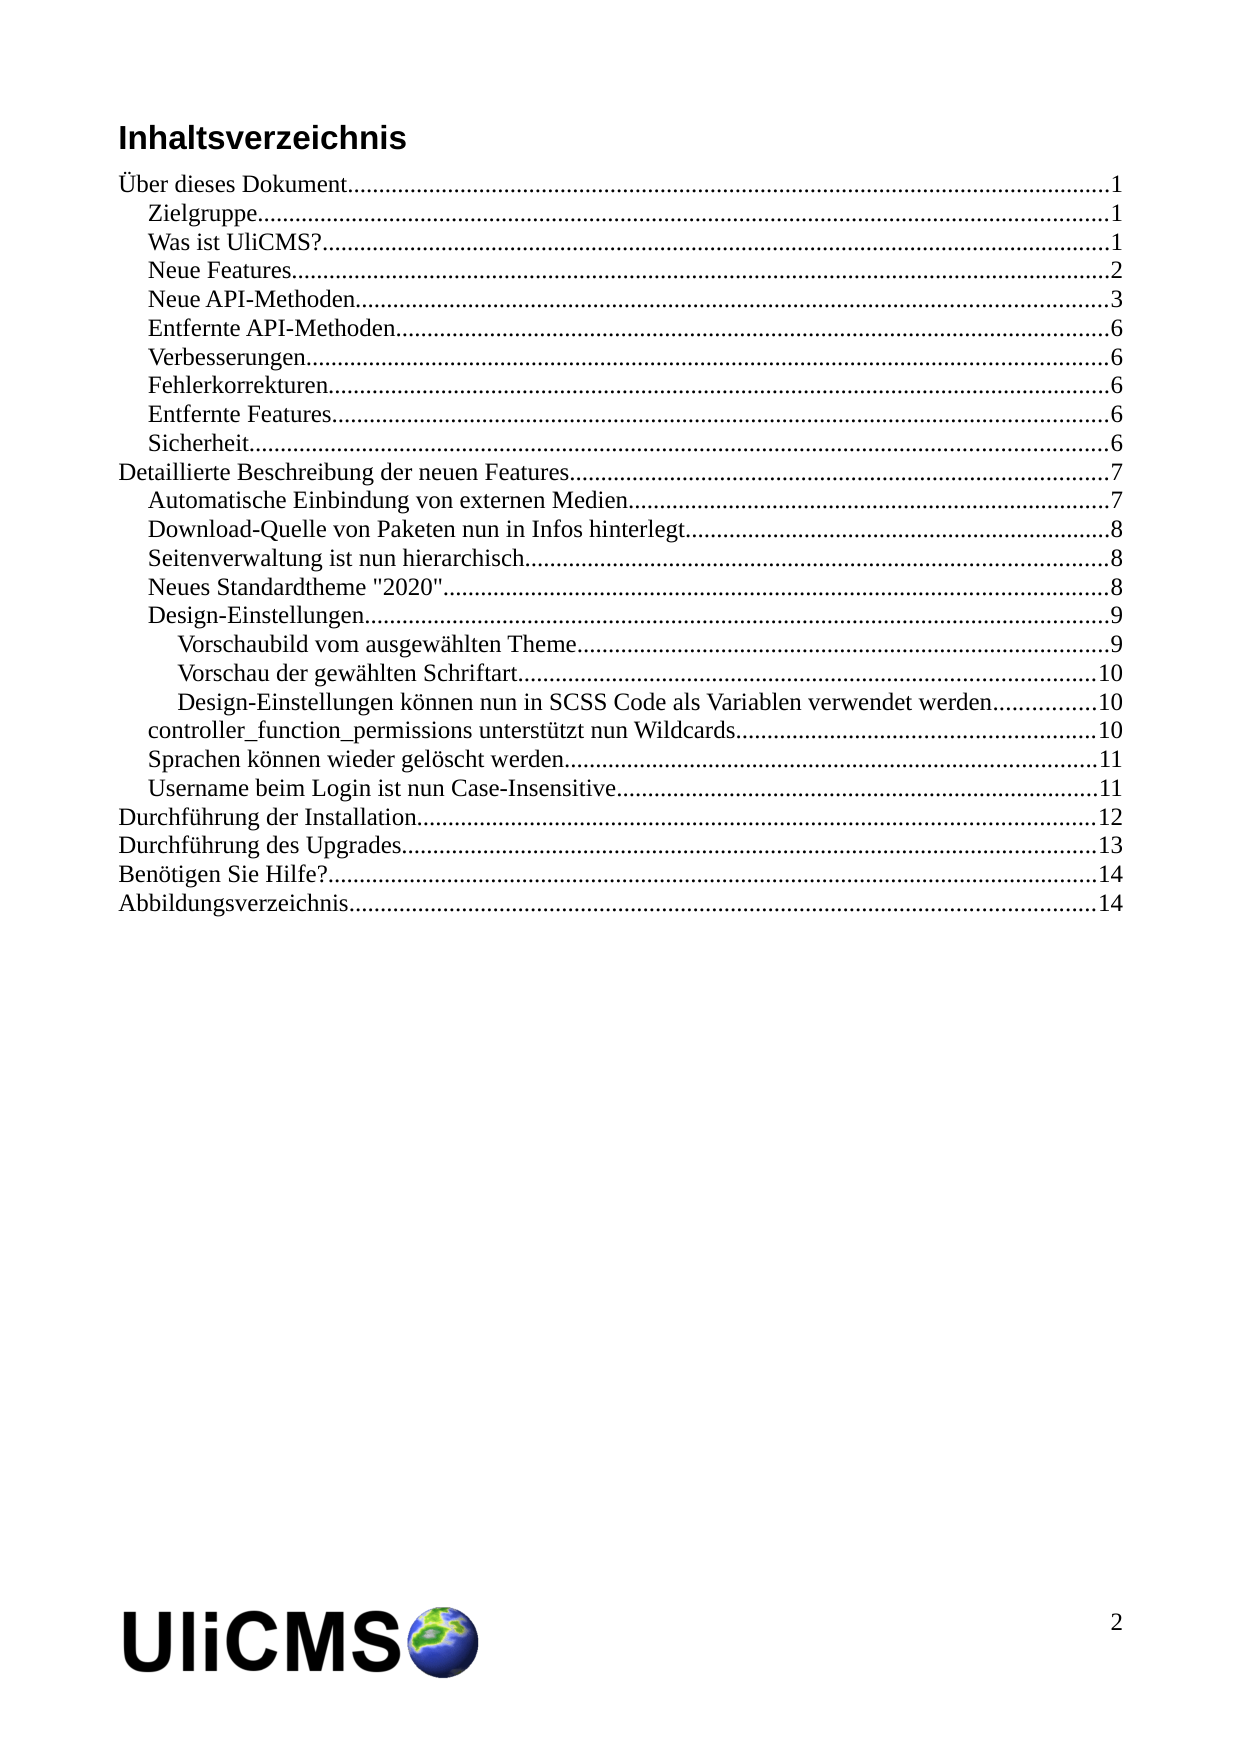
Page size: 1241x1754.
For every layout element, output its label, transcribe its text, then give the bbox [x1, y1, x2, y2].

text Entfernte Features 6 [148, 399, 1123, 428]
text Sicherheit 6 [148, 428, 1123, 457]
text Neue Features 2 [148, 255, 1123, 284]
text Entfernte API-Methoden 6 [148, 313, 1123, 342]
text Durchführung der Installation 12 [118, 802, 1123, 830]
text Sprachen können wieder gelöscht werden 11 [148, 744, 1123, 773]
text Neue API-Methoden 3 [148, 284, 1123, 313]
text Zielgruppe 1 [148, 198, 1123, 227]
text Automatische Einbindung von externen Medien 7 [148, 485, 1123, 514]
text Seitenverwaltung ist nun hierarchisch 8 [148, 543, 1123, 572]
text Detaillierte Beschreibung der neuen Features 7 [118, 457, 1123, 485]
subtitle Inhaltsverzeichnis [118, 118, 1123, 157]
text Username beim Login ist nun Case-Insensitive 11 [148, 773, 1123, 802]
text Benötigen Sie Hilfe? 14 [118, 859, 1123, 888]
text Verbesserungen 6 [148, 342, 1123, 370]
text Fehlerkorrekturen 6 [148, 370, 1123, 399]
text Was ist UliCMS? 1 [148, 227, 1123, 255]
text Design-Einstellungen können nun in SCSS Code als Variablen verwendet werden 10 [177, 687, 1123, 715]
text Design-Einstellungen 9 [148, 600, 1123, 629]
text Durchführung des Upgrades 13 [118, 830, 1123, 859]
text Neues Standardtheme "2020" 8 [148, 572, 1123, 600]
text controller_function_permissions unterstützt nun Wildcards 10 [148, 715, 1123, 744]
text Download-Quelle von Paketen nun in Infos hinterlegt 8 [148, 514, 1123, 543]
text Abbildungsverzeichnis 14 [118, 888, 1123, 917]
text Vorschaubild vom ausgewählten Theme 9 [177, 629, 1123, 658]
picture [118, 1607, 479, 1681]
text Vorschau der gewählten Schriftart 10 [177, 658, 1123, 687]
text Über dieses Dokument 1 [118, 169, 1123, 198]
